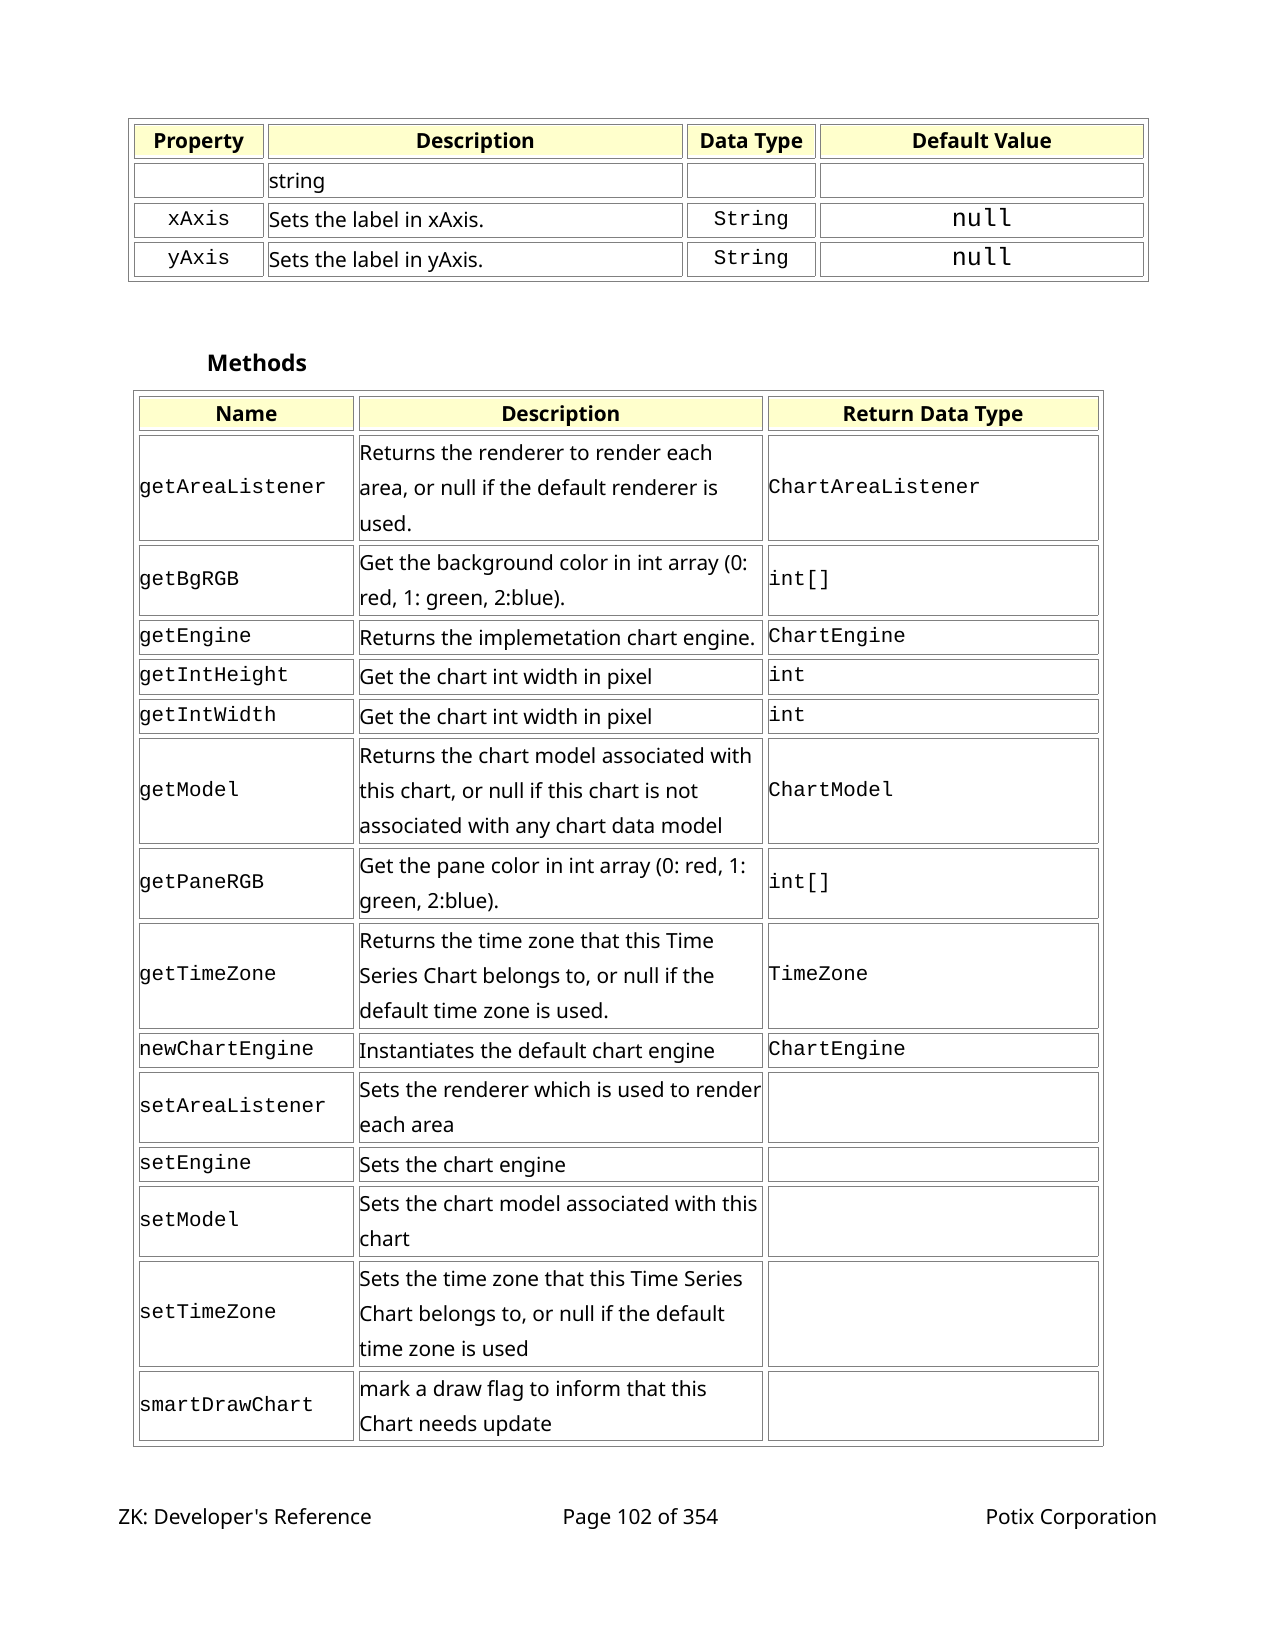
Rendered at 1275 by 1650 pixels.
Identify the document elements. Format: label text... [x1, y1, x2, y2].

table_cell getIntWidth [136, 694, 356, 733]
table_cell Get the chart int width in pixel [356, 654, 765, 693]
table_cell Sets the label in xAxis. [266, 197, 685, 237]
table_cell getBgRGB [136, 540, 356, 614]
table_cell [765, 1142, 1101, 1181]
table_cell Returns the time zone that this Time Series Chart belongs to, or null if the default time zone is used. [356, 918, 765, 1027]
table_cell Returns the implemetation chart engine. [356, 615, 765, 654]
table_cell xAxis [131, 197, 266, 237]
table_cell [818, 158, 1146, 197]
table_cell int[] [765, 540, 1101, 614]
table_cell int[] [765, 843, 1101, 917]
table_header Data Type [685, 119, 817, 158]
table_cell getEngine [136, 615, 356, 654]
table_cell Get the background color in int array (0: red, 1: green, 2:blue). [356, 540, 765, 614]
table_cell newChartEngine [136, 1028, 356, 1067]
table_header Return Data Type [765, 391, 1101, 430]
table_cell setEngine [136, 1142, 356, 1181]
table_cell Sets the chart engine [356, 1142, 765, 1181]
table_cell Sets the time zone that this Time Series Chart belongs to, or null if the default time zone is used [356, 1256, 765, 1366]
table_cell getAreaListener [136, 430, 356, 540]
table_header Name [136, 391, 356, 430]
table_cell [765, 1181, 1101, 1256]
table_cell [769, 1262, 1098, 1366]
subtitle Methods [207, 347, 1157, 378]
table_header Description [266, 119, 685, 158]
table_cell setTimeZone [136, 1256, 356, 1366]
table_cell Sets the label in yAxis. [266, 237, 685, 276]
table_cell Sets the chart model associated with this chart [356, 1181, 765, 1256]
table_header Description [356, 391, 765, 430]
table_cell Get the chart int width in pixel [356, 694, 765, 733]
table_cell Instantiates the default chart engine [356, 1028, 765, 1067]
table_cell int [765, 694, 1101, 733]
table_cell string [266, 158, 685, 197]
table_cell mark a draw flag to inform that this Chart needs update [356, 1366, 765, 1440]
table_cell Returns the chart model associated with this chart, or null if this chart is not associated with any chart data model [356, 733, 765, 843]
table_header Default Value [818, 119, 1146, 158]
table_cell getTimeZone [136, 918, 356, 1027]
table_cell Returns the renderer to render each area, or null if the default renderer is used. [356, 430, 765, 540]
table_cell String [685, 197, 817, 237]
table_cell setModel [136, 1181, 356, 1256]
table_cell ChartEngine [765, 1028, 1101, 1067]
table_cell smartDrawChart [136, 1366, 356, 1440]
table_cell Sets the renderer which is used to render each area [356, 1067, 765, 1142]
table_cell [769, 1148, 1098, 1181]
table_cell null [818, 237, 1146, 276]
table_cell [769, 1187, 1098, 1256]
table_cell null [818, 197, 1146, 237]
table_cell [769, 1372, 1098, 1440]
table_cell [765, 1067, 1101, 1142]
table_cell TimeZone [765, 918, 1101, 1027]
table_cell getModel [136, 733, 356, 843]
table_cell ChartModel [765, 733, 1101, 843]
table_cell [769, 1073, 1098, 1142]
table_cell [765, 1366, 1101, 1440]
table_cell [685, 158, 817, 197]
table_cell [765, 1256, 1101, 1366]
table_cell [131, 158, 266, 197]
table_header Property [131, 119, 266, 158]
table_cell ChartAreaListener [765, 430, 1101, 540]
table_cell setAreaListener [136, 1067, 356, 1142]
table_cell Get the pane color in int array (0: red, 1: green, 2:blue). [356, 843, 765, 917]
table_cell yAxis [131, 237, 266, 276]
table_cell String [685, 237, 817, 276]
table_cell int [765, 654, 1101, 693]
table_cell ChartEngine [765, 615, 1101, 654]
table_cell getPaneRGB [136, 843, 356, 917]
table_cell getIntHeight [136, 654, 356, 693]
